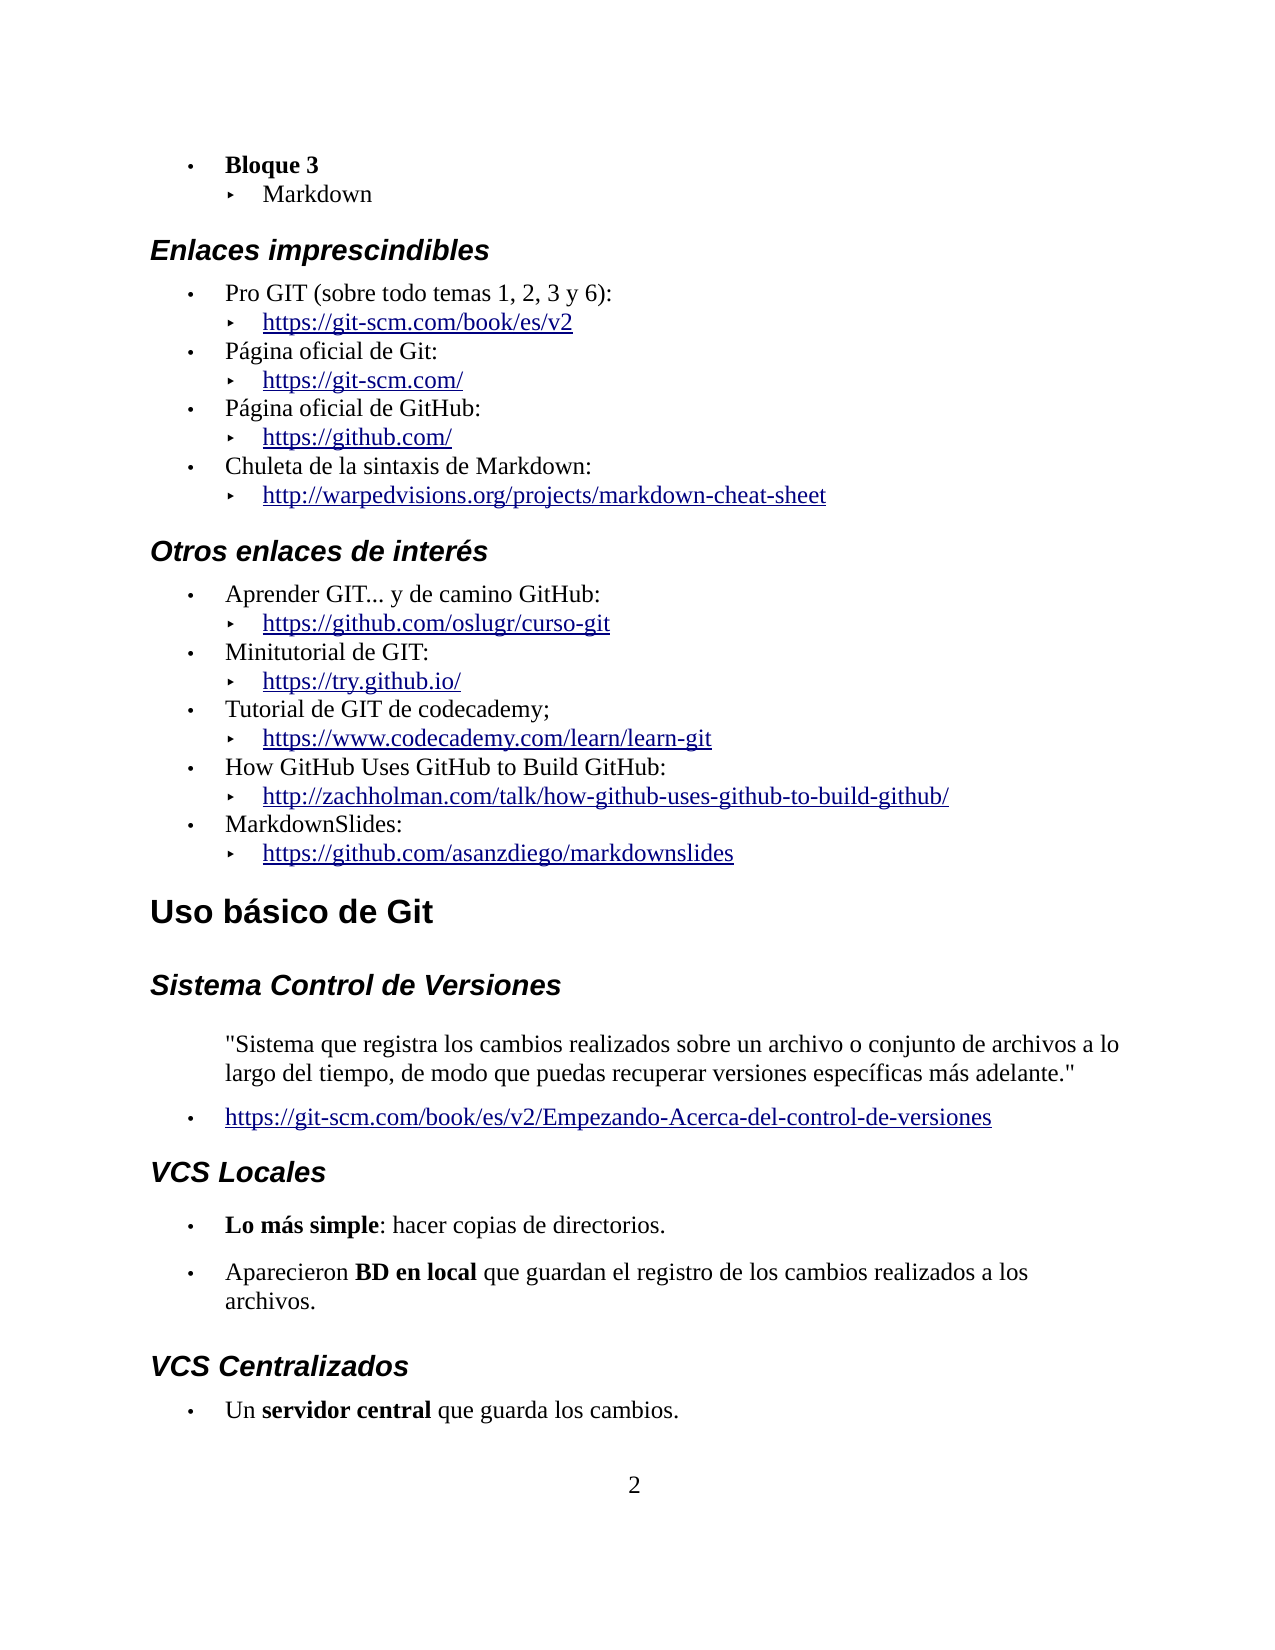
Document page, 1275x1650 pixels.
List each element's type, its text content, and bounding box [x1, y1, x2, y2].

list Aprender GIT... y de camino GitHub: [187, 579, 1125, 608]
subtitle Enlaces imprescindibles [150, 232, 1125, 266]
list Chuleta de la sintaxis de Markdown: [187, 451, 1125, 480]
subtitle Otros enlaces de interés [150, 533, 1125, 567]
list http://warpedvisions.org/projects/markdown-cheat-sheet [225, 480, 1125, 508]
list Pro GIT (sobre todo temas 1, 2, 3 y 6): [187, 278, 1125, 307]
list https://www.codecademy.com/learn/learn-git [225, 723, 1125, 752]
list MarkdownSlides: [187, 809, 1125, 838]
list Bloque 3 [187, 150, 1125, 179]
list Página oficial de GitHub: [187, 393, 1125, 422]
list https://git-scm.com/book/es/v2/Empezando-Acerca-del-control-de-versiones [187, 1102, 1125, 1131]
list Aparecieron BD en local que guardan el registro de los cambios realizados a los archivos. [187, 1257, 1125, 1315]
list Un servidor central que guarda los cambios. [187, 1395, 1125, 1423]
list Tutorial de GIT de codecademy; [187, 694, 1125, 723]
list https://github.com/oslugr/curso-git [225, 608, 1125, 637]
list https://git-scm.com/book/es/v2 [225, 307, 1125, 336]
subtitle Sistema Control de Versiones [150, 968, 1125, 1002]
text "Sistema que registra los cambios realizados sobre un archivo o conjunto de archivos a lo largo del tiempo, de modo que puedas recuperar versiones específicas más adelante." [225, 1029, 1125, 1087]
subtitle VCS Locales [150, 1156, 1125, 1189]
list http://zachholman.com/talk/how-github-uses-github-to-build-github/ [225, 781, 1125, 809]
list Lo más simple: hacer copias de directorios. [187, 1211, 1125, 1239]
subtitle VCS Centralizados [150, 1349, 1125, 1382]
subtitle Uso básico de Git [150, 892, 1125, 931]
list https://github.com/asanzdiego/markdownslides [225, 838, 1125, 867]
list How GitHub Uses GitHub to Build GitHub: [187, 752, 1125, 781]
list Página oficial de Git: [187, 336, 1125, 365]
list Minitutorial de GIT: [187, 637, 1125, 666]
list Markdown [225, 179, 1125, 207]
list https://git-scm.com/ [225, 365, 1125, 393]
list https://try.github.io/ [225, 666, 1125, 694]
list https://github.com/ [225, 422, 1125, 451]
